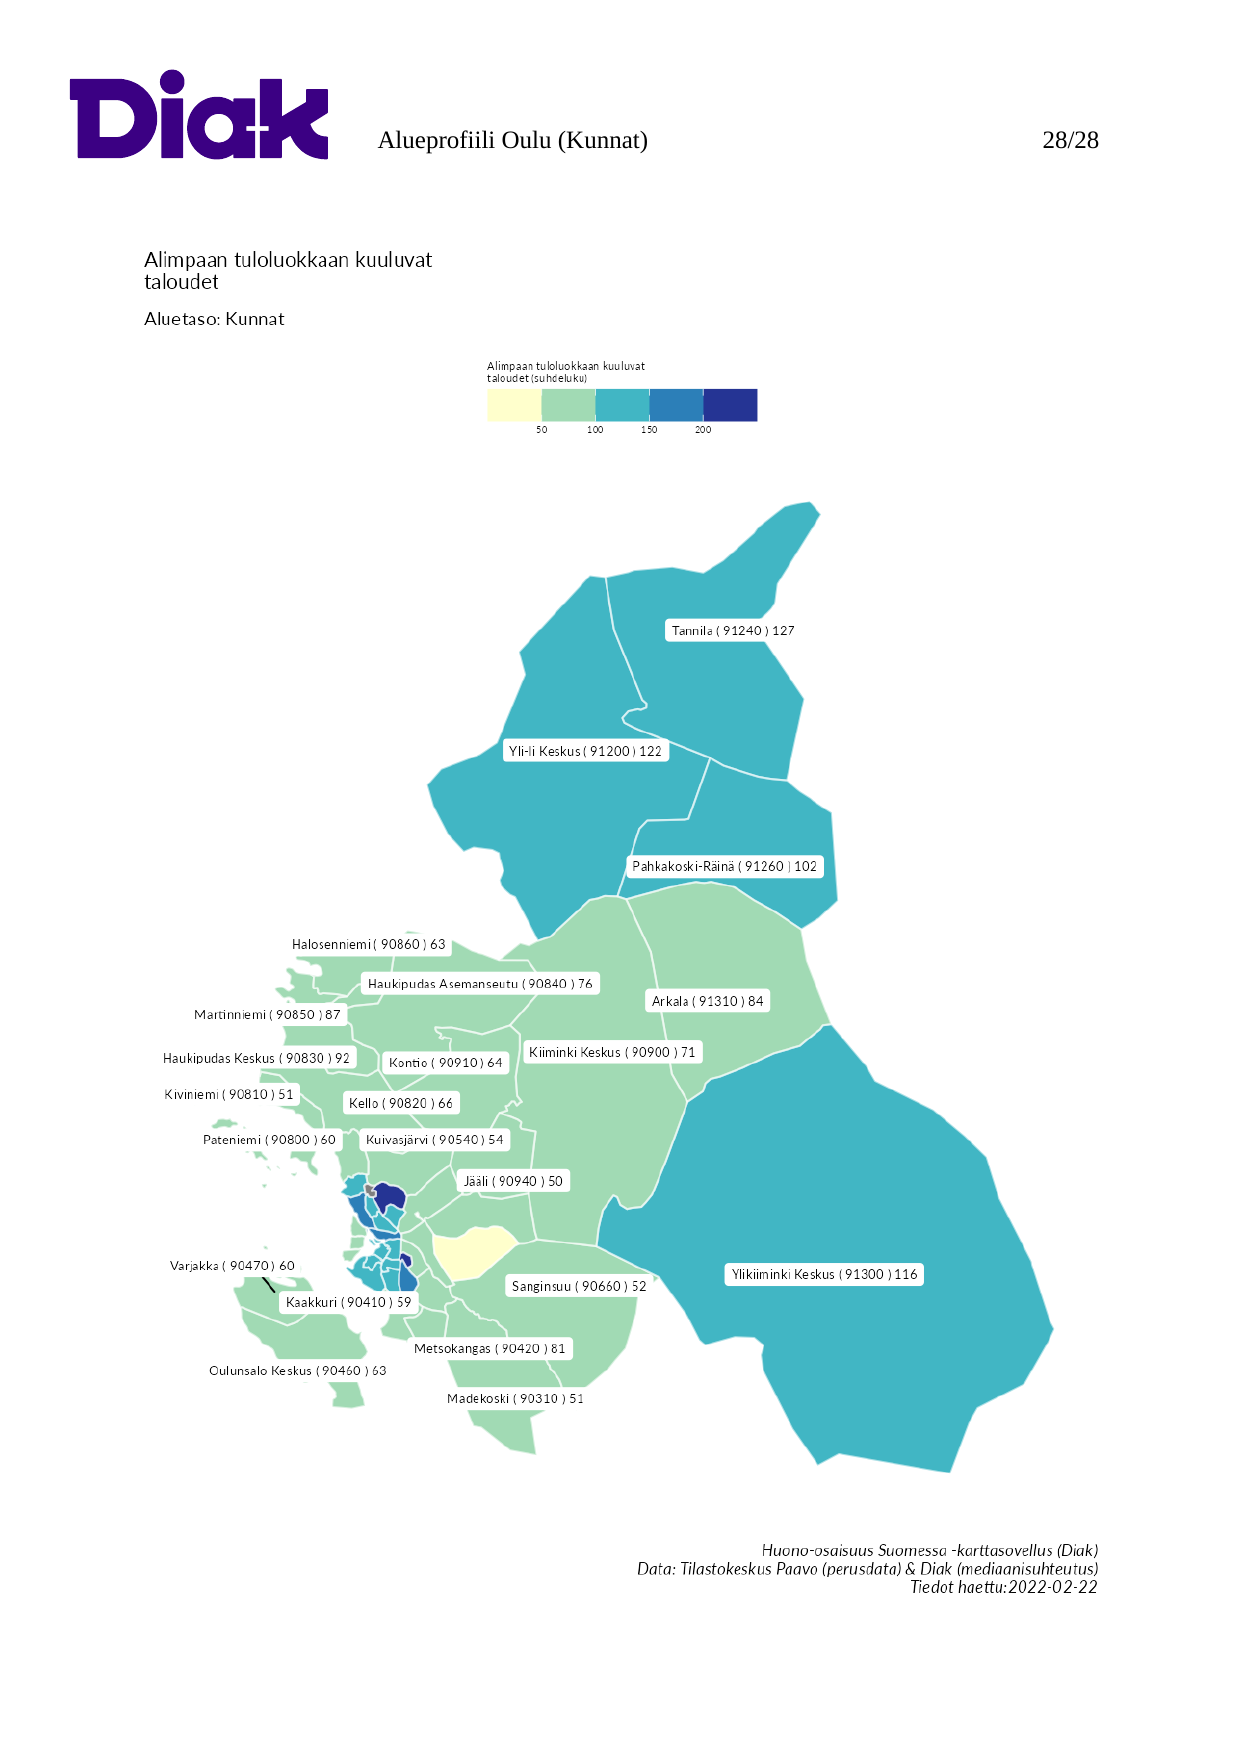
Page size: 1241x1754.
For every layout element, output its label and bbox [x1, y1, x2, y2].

picture [61, 196, 1179, 1651]
